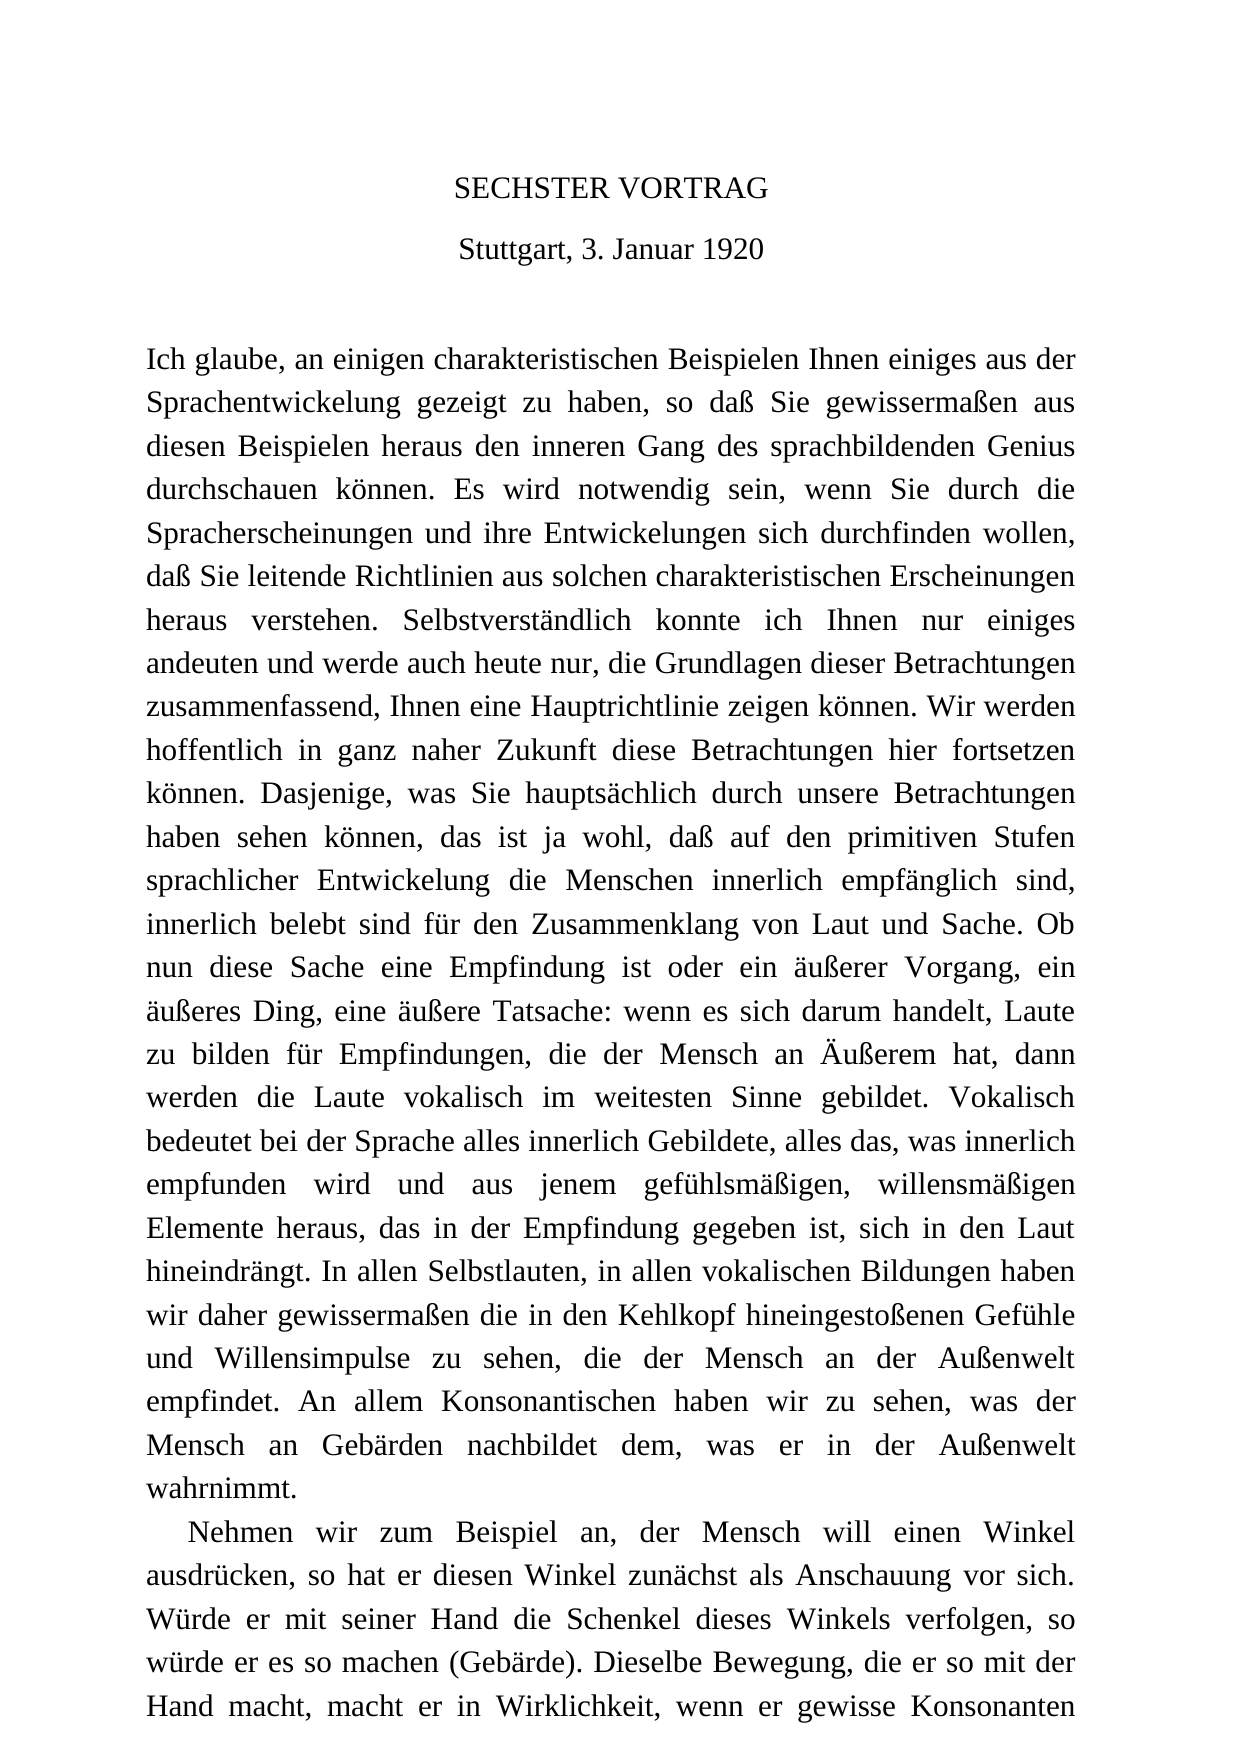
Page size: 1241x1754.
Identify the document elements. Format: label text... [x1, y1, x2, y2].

subtitle SECHSTER VORTRAG [146, 169, 1077, 205]
text Nehmen wir zum Beispiel an, der Mensch will einen Winkel ausdrücken, so hat er diesen Winkel zunächst als Anschauung vor sich. Würde er mit seiner Hand die Schenkel dieses Winkels verfolgen, so würde er es so machen (Gebärde). Dieselbe Bewegung, die er so mit der Hand macht, macht er in Wirklichkeit, wenn er gewisse Konsonanten [146, 1513, 1077, 1723]
text Ich glaube, an einigen charakteristischen Beispielen Ihnen einiges aus der Sprachentwickelung gezeigt zu haben, so daß Sie gewissermaßen aus diesen Beispielen heraus den inneren Gang des sprachbildenden Genius durchschauen können. Es wird notwendig sein, wenn Sie durch die Spracherscheinungen und ihre Entwickelungen sich durchfinden wollen, daß Sie leitende Richtlinien aus solchen charakteristischen Erscheinungen heraus verstehen. Selbstverständlich konnte ich Ihnen nur einiges andeuten und werde auch heute nur, die Grundlagen dieser Betrachtungen zusammenfassend, Ihnen eine Hauptrichtlinie zeigen können. Wir werden hoffentlich in ganz naher Zukunft diese Betrachtungen hier fortsetzen können. Dasjenige, was Sie hauptsächlich durch unsere Betrachtungen haben sehen können, das ist ja wohl, daß auf den primitiven Stufen sprachlicher Entwickelung die Menschen innerlich empfänglich sind, innerlich belebt sind für den Zusammenklang von Laut und Sache. Ob nun diese Sache eine Empfindung ist oder ein äußerer Vorgang, ein äußeres Ding, eine äußere Tatsache: wenn es sich darum handelt, Laute zu bilden für Empfindungen, die der Mensch an Äußerem hat, dann werden die Laute vokalisch im weitesten Sinne gebildet. Vokalisch bedeutet bei der Sprache alles innerlich Gebildete, alles das, was innerlich empfunden wird und aus jenem gefühlsmäßigen, willensmäßigen Elemente heraus, das in der Empfindung gegeben ist, sich in den Laut hineindrängt. In allen Selbstlauten, in allen vokalischen Bildungen haben wir daher gewissermaßen die in den Kehlkopf hineingestoßenen Gefühle und Willensimpulse zu sehen, die der Mensch an der Außenwelt empfindet. An allem Konsonantischen haben wir zu sehen, was der Mensch an Gebärden nachbildet dem, was er in der Außenwelt wahrnimmt. [146, 340, 1077, 1506]
text Stuttgart, 3. Januar 1920 [146, 230, 1077, 266]
